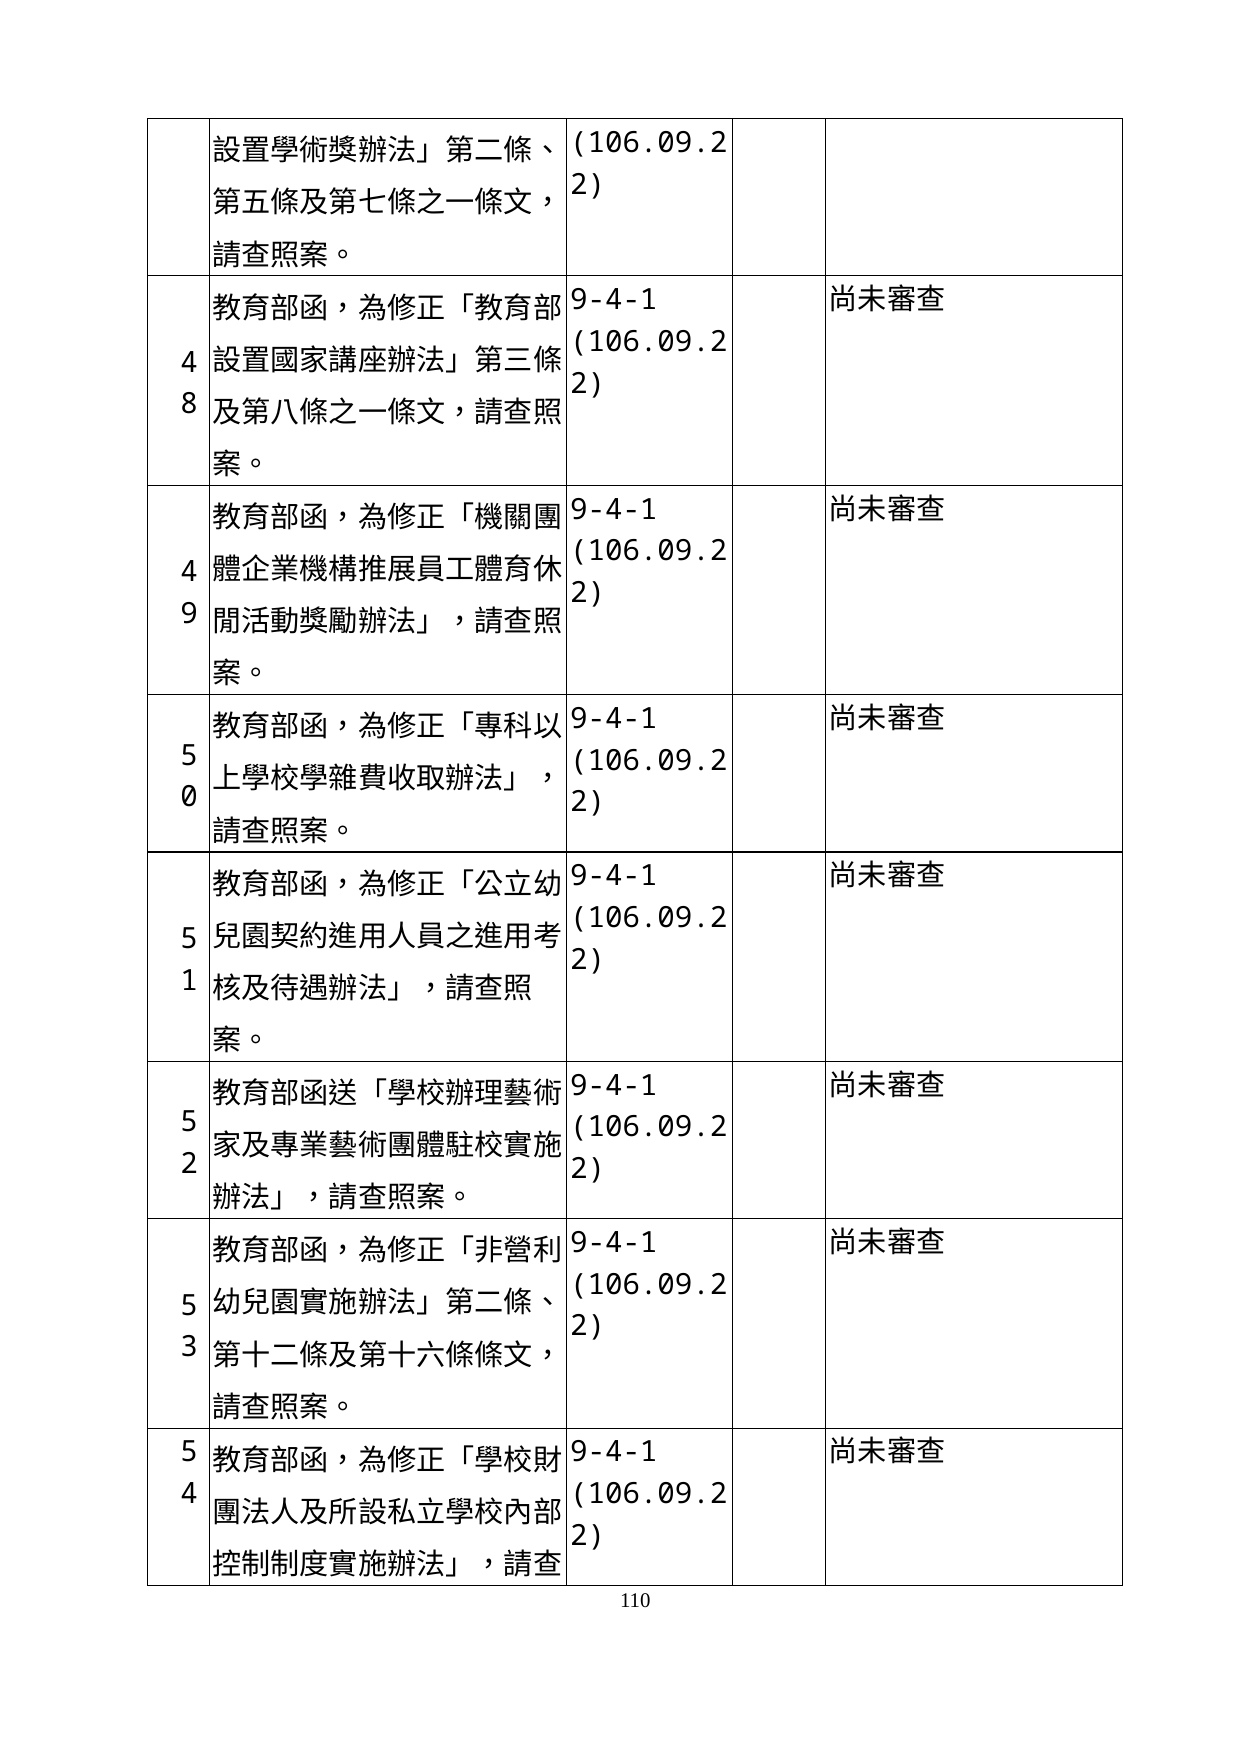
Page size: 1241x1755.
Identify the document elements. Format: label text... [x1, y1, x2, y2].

table_cell 教育部函，為修正「教育部設置國家講座辦法」第三條及第八條之一條文，請查照案。 [210, 276, 566, 485]
table_cell [733, 486, 825, 694]
table_cell [148, 486, 209, 694]
table_cell 尚未審查 [826, 486, 1122, 694]
table_cell [148, 1219, 209, 1427]
table_cell [148, 276, 209, 485]
table_cell (106.09.22) [567, 119, 732, 275]
table_cell 教育部函，為修正「專科以上學校學雜費收取辦法」，請查照案。 [210, 695, 566, 851]
table_cell [733, 695, 825, 851]
table_cell 設置學術獎辦法」第二條、第五條及第七條之一條文，請查照案。 [210, 119, 566, 275]
table_cell [148, 119, 209, 275]
table_cell 9-4-1 (106.09.22) [567, 1062, 732, 1218]
table_cell 教育部函，為修正「非營利幼兒園實施辦法」第二條、第十二條及第十六條條文，請查照案。 [210, 1219, 566, 1427]
table_cell 9-4-1 (106.09.22) [567, 276, 732, 485]
table_cell [733, 1429, 825, 1585]
table_cell 尚未審查 [826, 276, 1122, 485]
table_cell [148, 1062, 209, 1218]
table_cell 教育部函送「學校辦理藝術家及專業藝術團體駐校實施辦法」，請查照案。 [210, 1062, 566, 1218]
table_cell 尚未審查 [826, 695, 1122, 851]
table_cell 尚未審查 [826, 1219, 1122, 1427]
table_cell [148, 695, 209, 851]
table_cell 教育部函，為修正「公立幼兒園契約進用人員之進用考核及待遇辦法」，請查照案。 [210, 853, 566, 1061]
table_cell [733, 1062, 825, 1218]
table_cell [148, 853, 209, 1061]
table_cell 9-4-1 (106.09.22) [567, 695, 732, 851]
table_cell 教育部函，為修正「學校財團法人及所設私立學校內部控制制度實施辦法」，請查 [210, 1429, 566, 1585]
table_cell 9-4-1 (106.09.22) [567, 853, 732, 1061]
table_cell 尚未審查 [826, 1062, 1122, 1218]
table_cell [826, 119, 1122, 275]
table_cell 9-4-1 (106.09.22) [567, 1429, 732, 1585]
table_cell [733, 853, 825, 1061]
table_cell [733, 119, 825, 275]
table_cell 尚未審查 [826, 853, 1122, 1061]
table_cell [733, 1219, 825, 1427]
table_cell 教育部函，為修正「機關團體企業機構推展員工體育休閒活動獎勵辦法」，請查照案。 [210, 486, 566, 694]
table_cell [148, 1429, 209, 1585]
table_cell 9-4-1 (106.09.22) [567, 486, 732, 694]
table_cell 9-4-1 (106.09.22) [567, 1219, 732, 1427]
table_cell [733, 276, 825, 485]
table_cell 尚未審查 [826, 1429, 1122, 1585]
